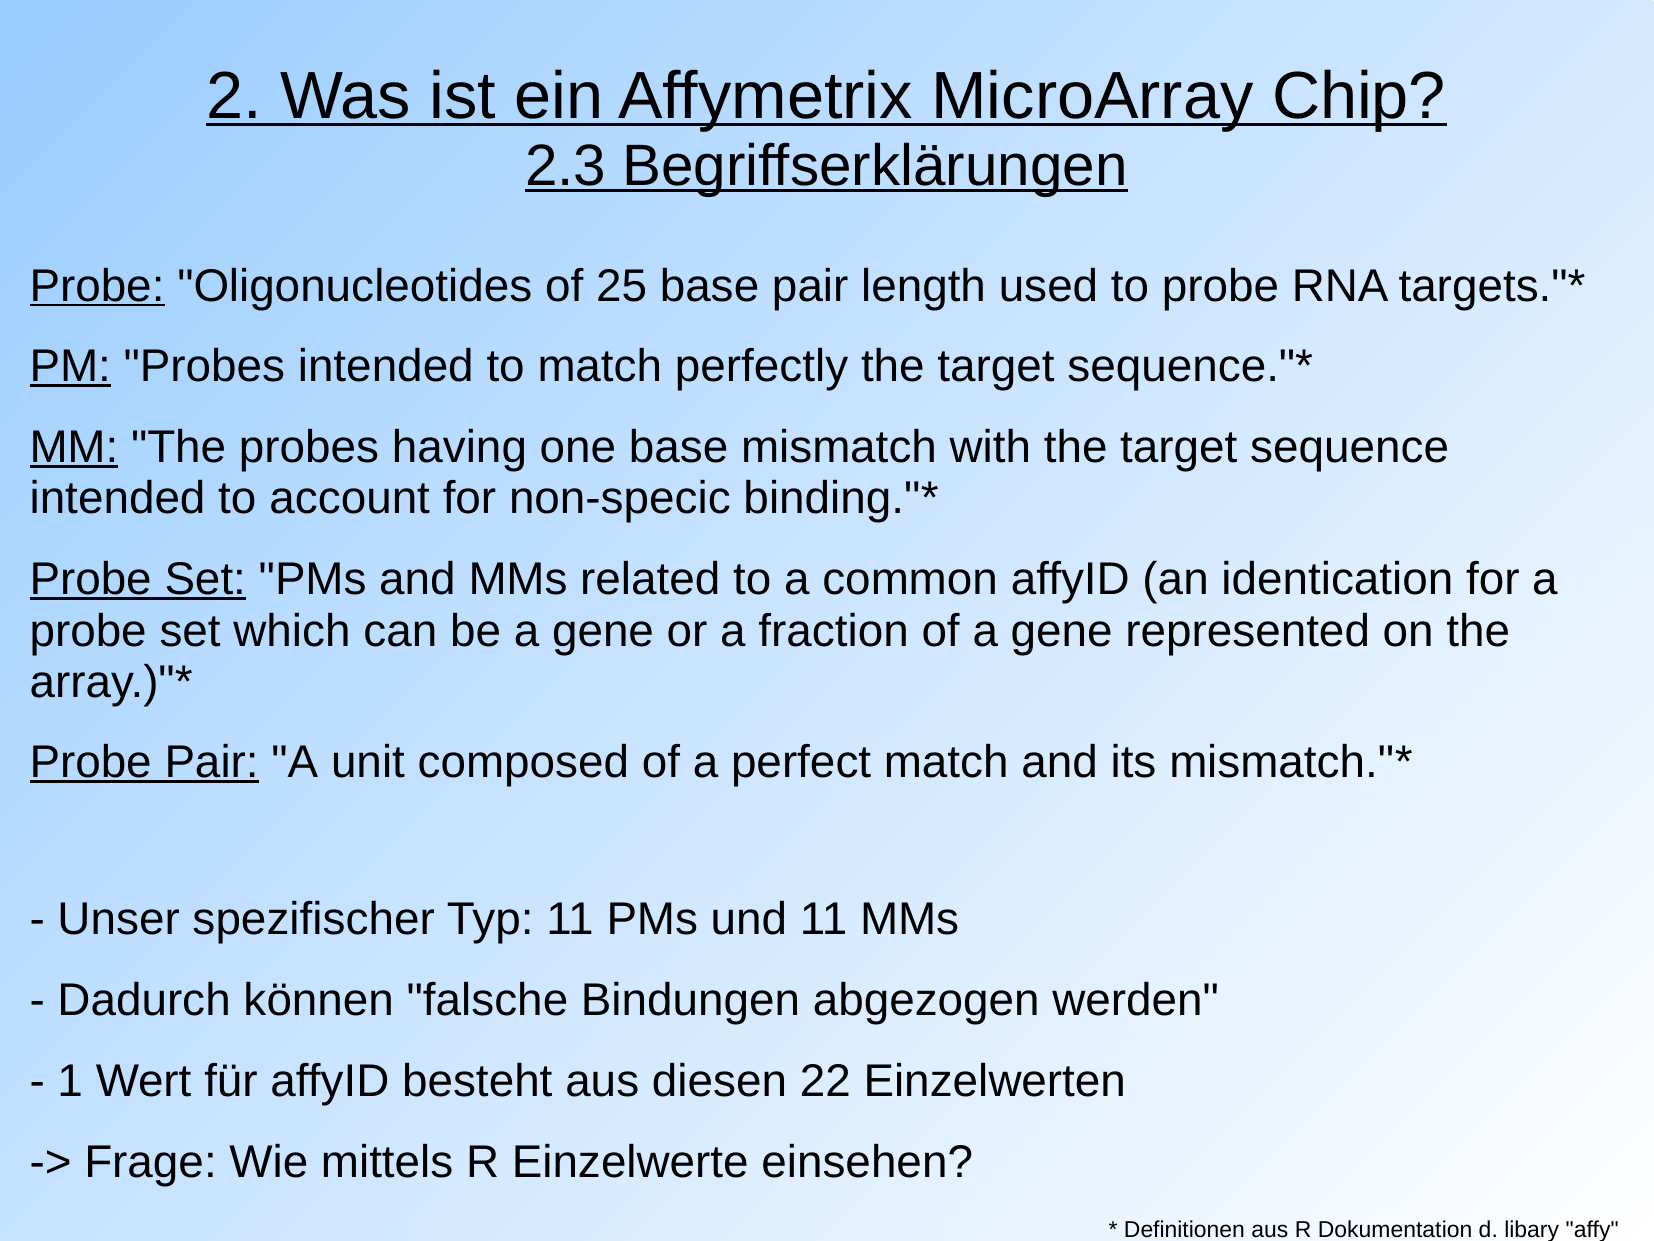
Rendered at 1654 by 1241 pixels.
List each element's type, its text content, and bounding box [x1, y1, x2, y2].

list Probe: "Oligonucleotides of 25 base pair length used to probe RNA targets."* PM: "Probes intended to match perfectly the target sequence."* MM: "The probes having one base mismatch with the target sequence intended to account for non-specic binding."* Probe Set: "PMs and MMs related to a common affyID (an identication for a probe set which can be a gene or a fraction of a gene represented on the array.)"* Probe Pair: "A unit composed of a perfect match and its mismatch."* - Unser spezifischer Typ: 11 PMs und 11 MMs - Dadurch können "falsche Bindungen abgezogen werden" - 1 Wert für affyID besteht aus diesen 22 Einzelwerten -> Frage: Wie mittels R Einzelwerte einsehen? * Definitionen aus R Dokumentation d. libary "affy" [29, 259, 1625, 1240]
title 2. Was ist ein Affymetrix MicroArray Chip? 2.3 Begriffserklärungen [0, 0, 1654, 257]
